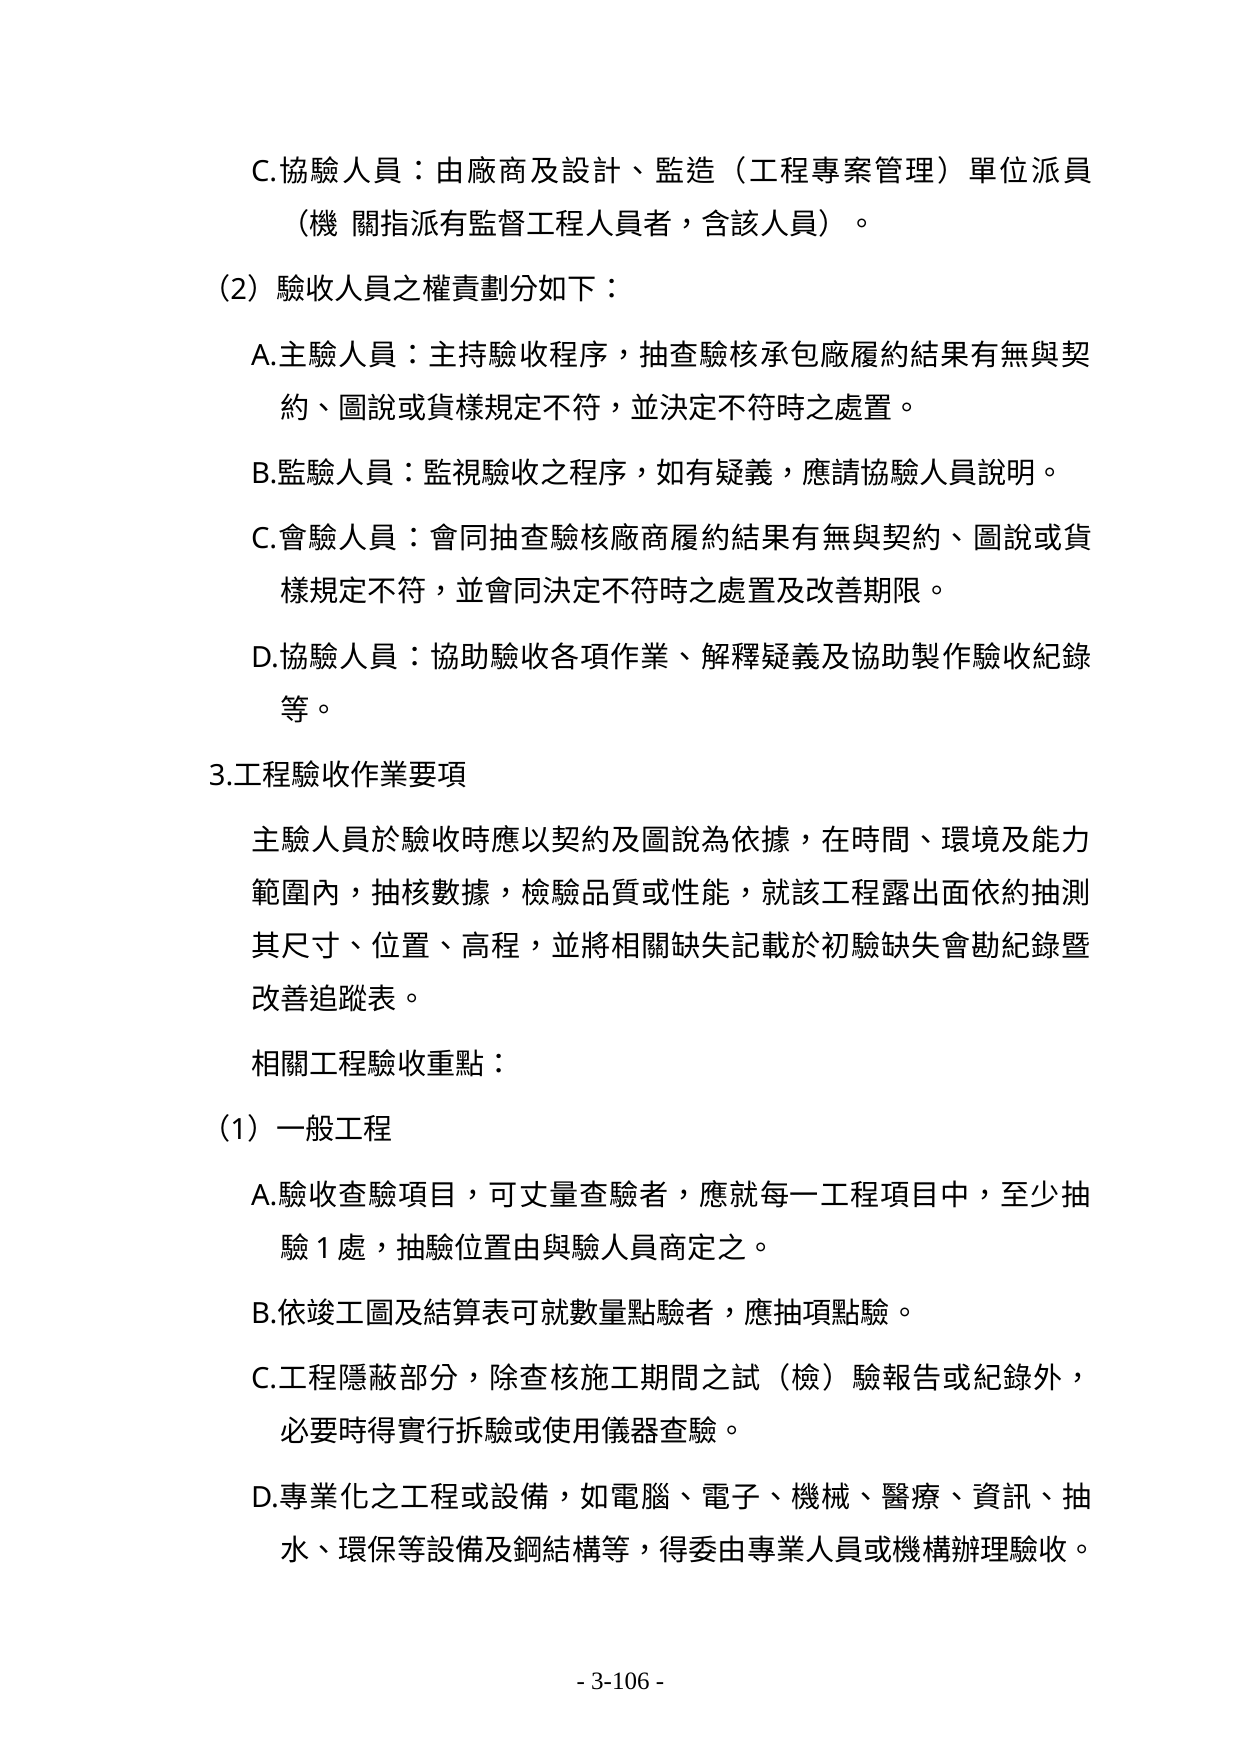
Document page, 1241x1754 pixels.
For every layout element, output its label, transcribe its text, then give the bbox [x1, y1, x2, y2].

text D.專業化之工程或設備，如電腦、電子、機械、醫療、資訊、抽水、環保等設備及鋼結構等，得委由專業人員或機構辦理驗收。 [251, 1473, 1092, 1568]
text B.依竣工圖及結算表可就數量點驗者，應抽項點驗。 [251, 1290, 1092, 1332]
text 3.工程驗收作業要項 [201, 751, 1092, 794]
text 主驗人員於驗收時應以契約及圖說為依據，在時間、環境及能力範圍內，抽核數據，檢驗品質或性能，就該工程露出面依約抽測其尺寸、位置、高程，並將相關缺失記載於初驗缺失會勘紀錄暨改善追蹤表。 [251, 817, 1092, 1018]
text （1）一般工程 [201, 1106, 1092, 1148]
text 相關工程驗收重點： [251, 1041, 1092, 1083]
text D.協驗人員：協助驗收各項作業、解釋疑義及協助製作驗收紀錄等。 [251, 633, 1092, 728]
text C.協驗人員：由廠商及設計、監造（工程專案管理）單位派員（機 關指派有監督工程人員者，含該人員）。 [251, 148, 1092, 243]
text （2）驗收人員之權責劃分如下： [201, 266, 1092, 308]
text B.監驗人員：監視驗收之程序，如有疑義，應請協驗人員說明。 [251, 449, 1092, 492]
text A.主驗人員：主持驗收程序，抽查驗核承包廠履約結果有無與契約、圖說或貨樣規定不符，並決定不符時之處置。 [251, 331, 1092, 427]
text C.工程隱蔽部分，除查核施工期間之試（檢）驗報告或紀錄外，必要時得實行拆驗或使用儀器查驗。 [251, 1355, 1092, 1450]
text A.驗收查驗項目，可丈量查驗者，應就每一工程項目中，至少抽驗1處，抽驗位置由與驗人員商定之。 [251, 1171, 1092, 1267]
text C.會驗人員：會同抽查驗核廠商履約結果有無與契約、圖說或貨樣規定不符，並會同決定不符時之處置及改善期限。 [251, 515, 1092, 610]
